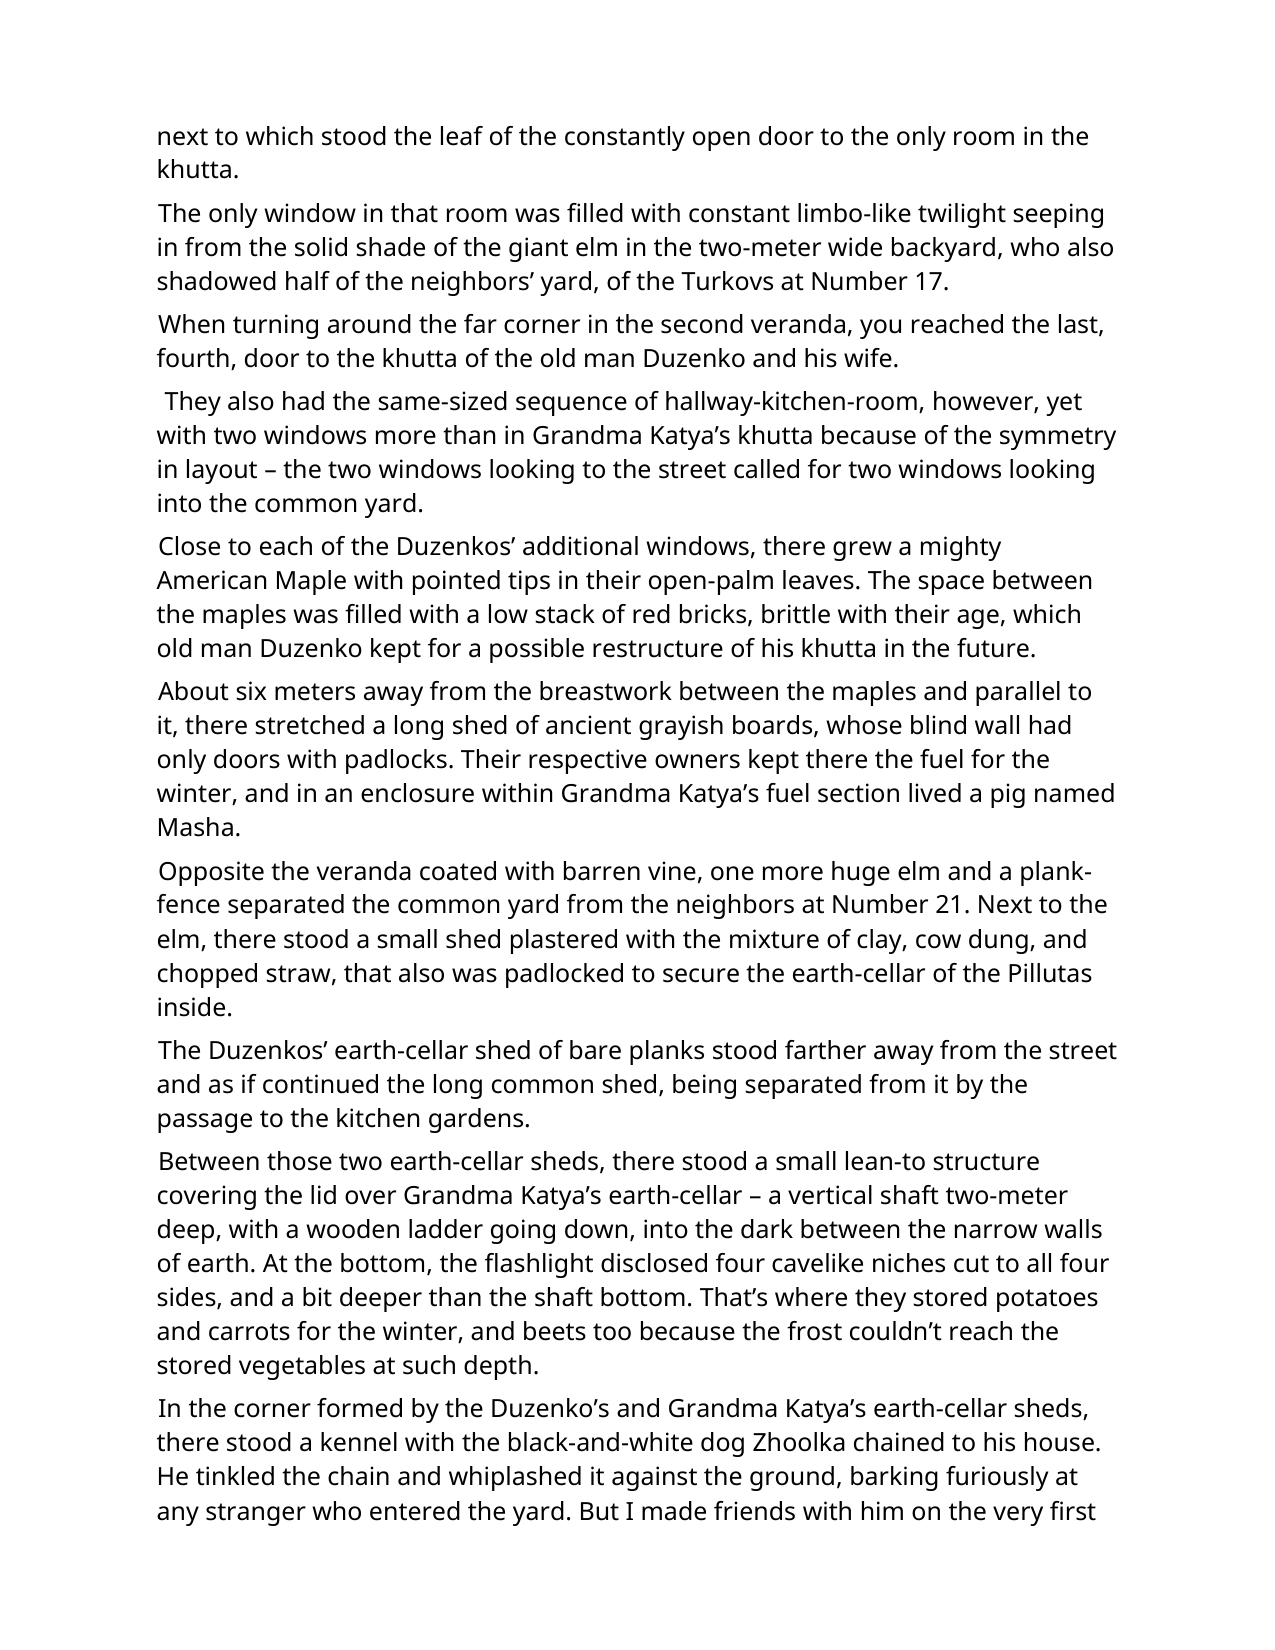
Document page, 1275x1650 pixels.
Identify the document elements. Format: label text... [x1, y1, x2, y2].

text next to which stood the leaf of the constantly open door to the only room in the khutta. [156, 118, 1118, 186]
text The only window in that room was filled with constant limbo-like twilight seeping in from the solid shade of the giant elm in the two-meter wide backyard, who also shadowed half of the neighbors’ yard, of the Turkovs at Number 17. [156, 195, 1118, 297]
text Close to each of the Duzenkos’ additional windows, there grew a mighty American Maple with pointed tips in their open-palm leaves. The space between the maples was filled with a low stack of red bricks, brittle with their age, which old man Duzenko kept for a possible restructure of his khutta in the future. [156, 529, 1118, 665]
text In the corner formed by the Duzenko’s and Grandma Katya’s earth-cellar sheds, there stood a kennel with the black-and-white dog Zhoolka chained to his house. He tinkled the chain and whiplashed it against the ground, barking furiously at any stranger who entered the yard. But I made friends with him on the very first [156, 1391, 1118, 1527]
text They also had the same-sized sequence of hallway-kitchen-room, however, yet with two windows more than in Grandma Katya’s khutta because of the symmetry in layout – the two windows looking to the street called for two windows looking into the common yard. [156, 383, 1118, 520]
text When turning around the far corner in the second veranda, you reached the last, fourth, door to the khutta of the old man Duzenko and his wife. [156, 306, 1118, 374]
text The Duzenkos’ earth-cellar shed of bare planks stood farther away from the street and as if continued the long common shed, being separated from it by the passage to the kitchen gardens. [156, 1032, 1118, 1134]
text Between those two earth-cellar sheds, there stood a small lean-to structure covering the lid over Grandma Katya’s earth-cellar – a vertical shaft two-meter deep, with a wooden ladder going down, into the dark between the narrow walls of earth. At the bottom, the flashlight disclosed four cavelike niches cut to all four sides, and a bit deeper than the shaft bottom. That’s where they stored potatoes and carrots for the winter, and beets too because the frost couldn’t reach the stored vegetables at such depth. [156, 1143, 1118, 1382]
text Opposite the veranda coated with barren vine, one more huge elm and a plank-fence separated the common yard from the neighbors at Number 21. Next to the elm, there stood a small shed plastered with the mixture of clay, cow dung, and chopped straw, that also was padlocked to secure the earth-cellar of the Pillutas inside. [156, 853, 1118, 1023]
text About six meters away from the breastwork between the maples and parallel to it, there stretched a long shed of ancient grayish boards, whose blind wall had only doors with padlocks. Their respective owners kept there the fuel for the winter, and in an enclosure within Grandma Katya’s fuel section lived a pig named Masha. [156, 674, 1118, 844]
